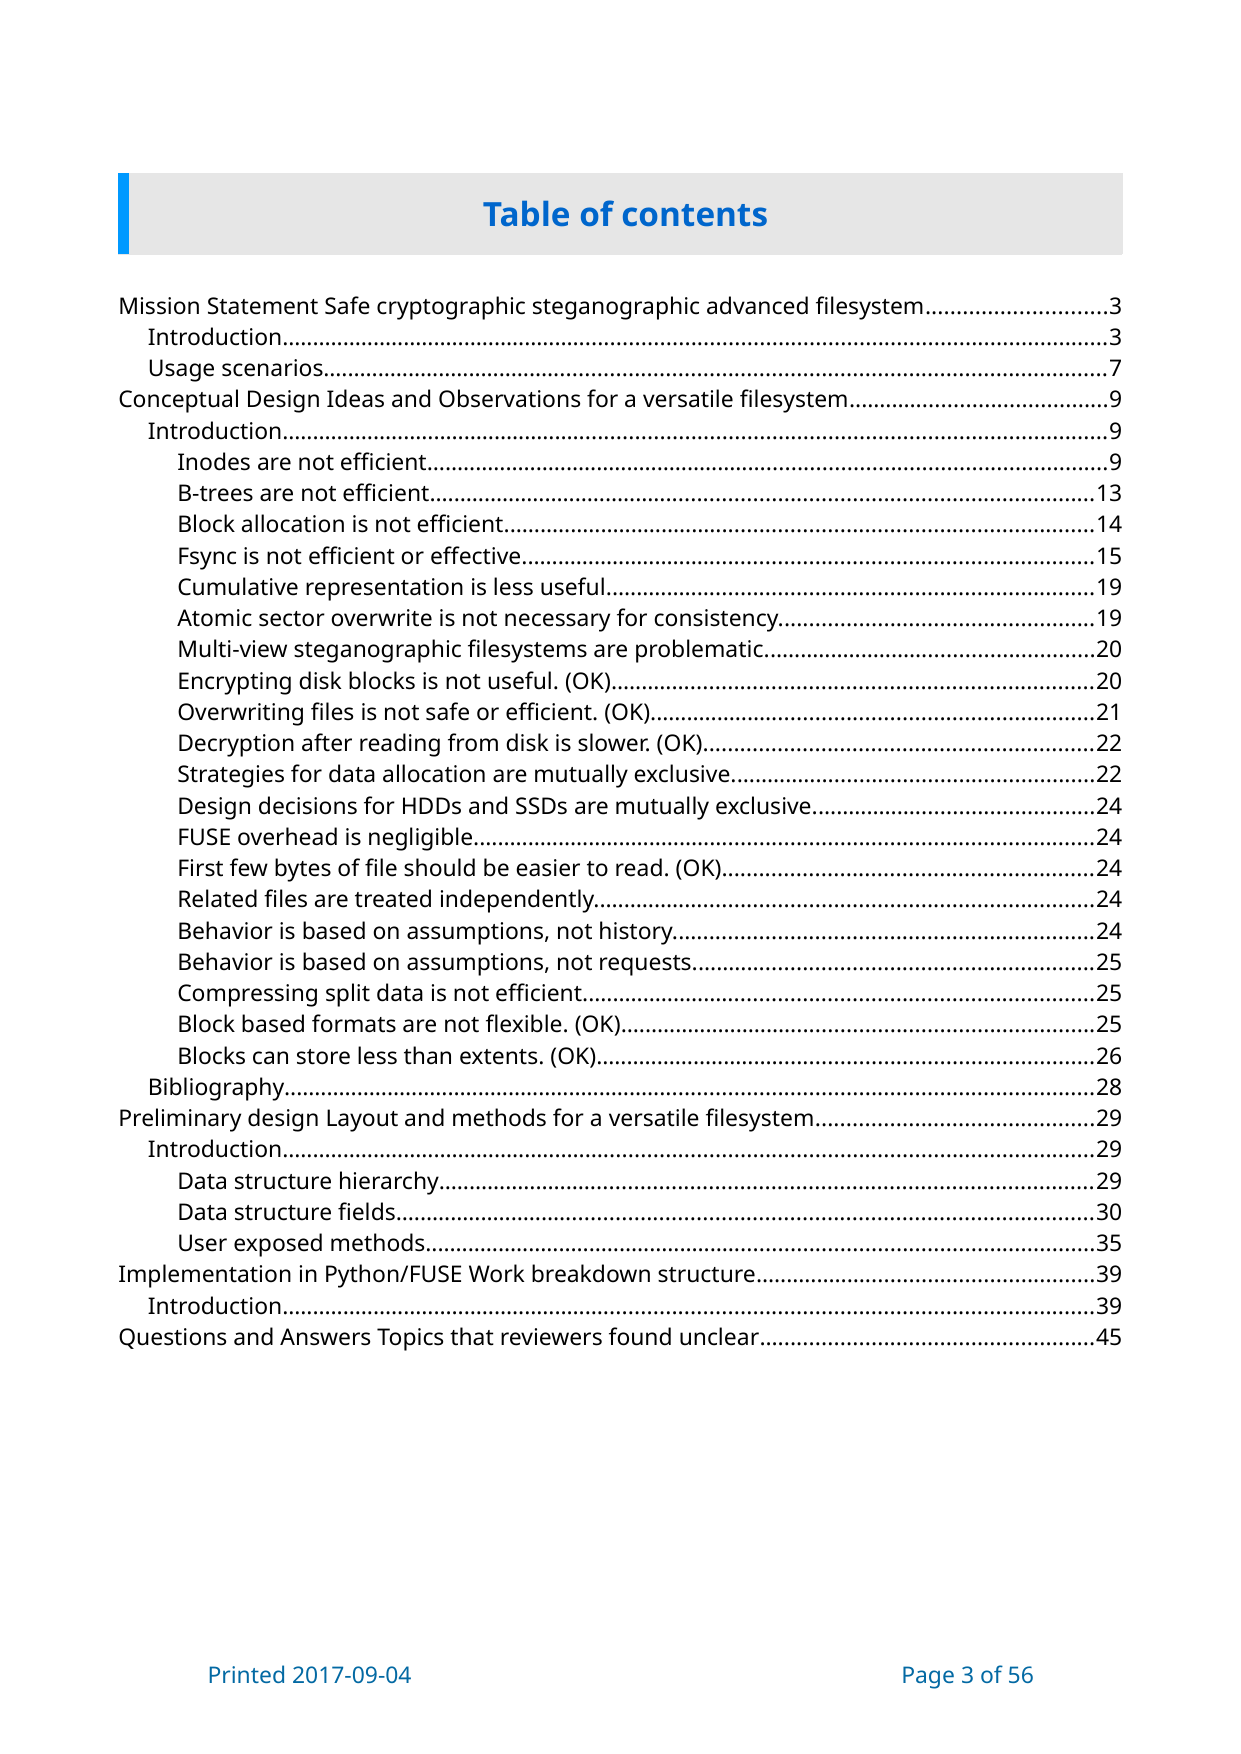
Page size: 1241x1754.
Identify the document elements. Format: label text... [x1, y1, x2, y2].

text Mission Statement Safe cryptographic steganographic advanced filesystem 3 [118, 289, 1122, 321]
text Atomic sector overwrite is not necessary for consistency. 19 [177, 602, 1122, 633]
text Introduction 9 [148, 414, 1122, 446]
text Encrypting disk blocks is not useful. (OK) 20 [177, 664, 1122, 696]
text Usage scenarios 7 [148, 352, 1122, 383]
text First few bytes of file should be easier to read. (OK) 24 [177, 852, 1122, 883]
text Overwriting files is not safe or efficient. (OK) 21 [177, 696, 1122, 727]
text Conceptual Design Ideas and Observations for a versatile filesystem 9 [118, 383, 1122, 414]
text Introduction 29 [148, 1133, 1122, 1164]
text Introduction 3 [148, 321, 1122, 352]
text Fsync is not efficient or effective. 15 [177, 539, 1122, 571]
text Block based formats are not flexible. (OK) 25 [177, 1008, 1122, 1039]
text Strategies for data allocation are mutually exclusive. 22 [177, 758, 1122, 789]
text Compressing split data is not efficient. 25 [177, 977, 1122, 1008]
text User exposed methods 35 [177, 1227, 1122, 1258]
text Multi-view steganographic filesystems are problematic. 20 [177, 633, 1122, 664]
text Preliminary design Layout and methods for a versatile filesystem 29 [118, 1102, 1122, 1133]
text Decryption after reading from disk is slower. (OK) 22 [177, 727, 1122, 758]
text Related files are treated independently. 24 [177, 883, 1122, 914]
text B-trees are not efficient. 13 [177, 477, 1122, 508]
text Data structure hierarchy 29 [177, 1164, 1122, 1196]
text Introduction 39 [148, 1289, 1122, 1321]
text Design decisions for HDDs and SSDs are mutually exclusive. 24 [177, 789, 1122, 821]
text Questions and Answers Topics that reviewers found unclear 45 [118, 1321, 1122, 1352]
text Data structure fields 30 [177, 1196, 1122, 1227]
subtitle Table of contents [129, 174, 1122, 254]
text FUSE overhead is negligible. 24 [177, 821, 1122, 852]
text Block allocation is not efficient. 14 [177, 508, 1122, 539]
text Behavior is based on assumptions, not requests. 25 [177, 946, 1122, 977]
text Blocks can store less than extents. (OK) 26 [177, 1039, 1122, 1071]
text Inodes are not efficient. 9 [177, 446, 1122, 477]
text Implementation in Python/FUSE Work breakdown structure 39 [118, 1258, 1122, 1289]
text Cumulative representation is less useful. 19 [177, 571, 1122, 602]
text Behavior is based on assumptions, not history. 24 [177, 914, 1122, 946]
text Bibliography 28 [148, 1071, 1122, 1102]
